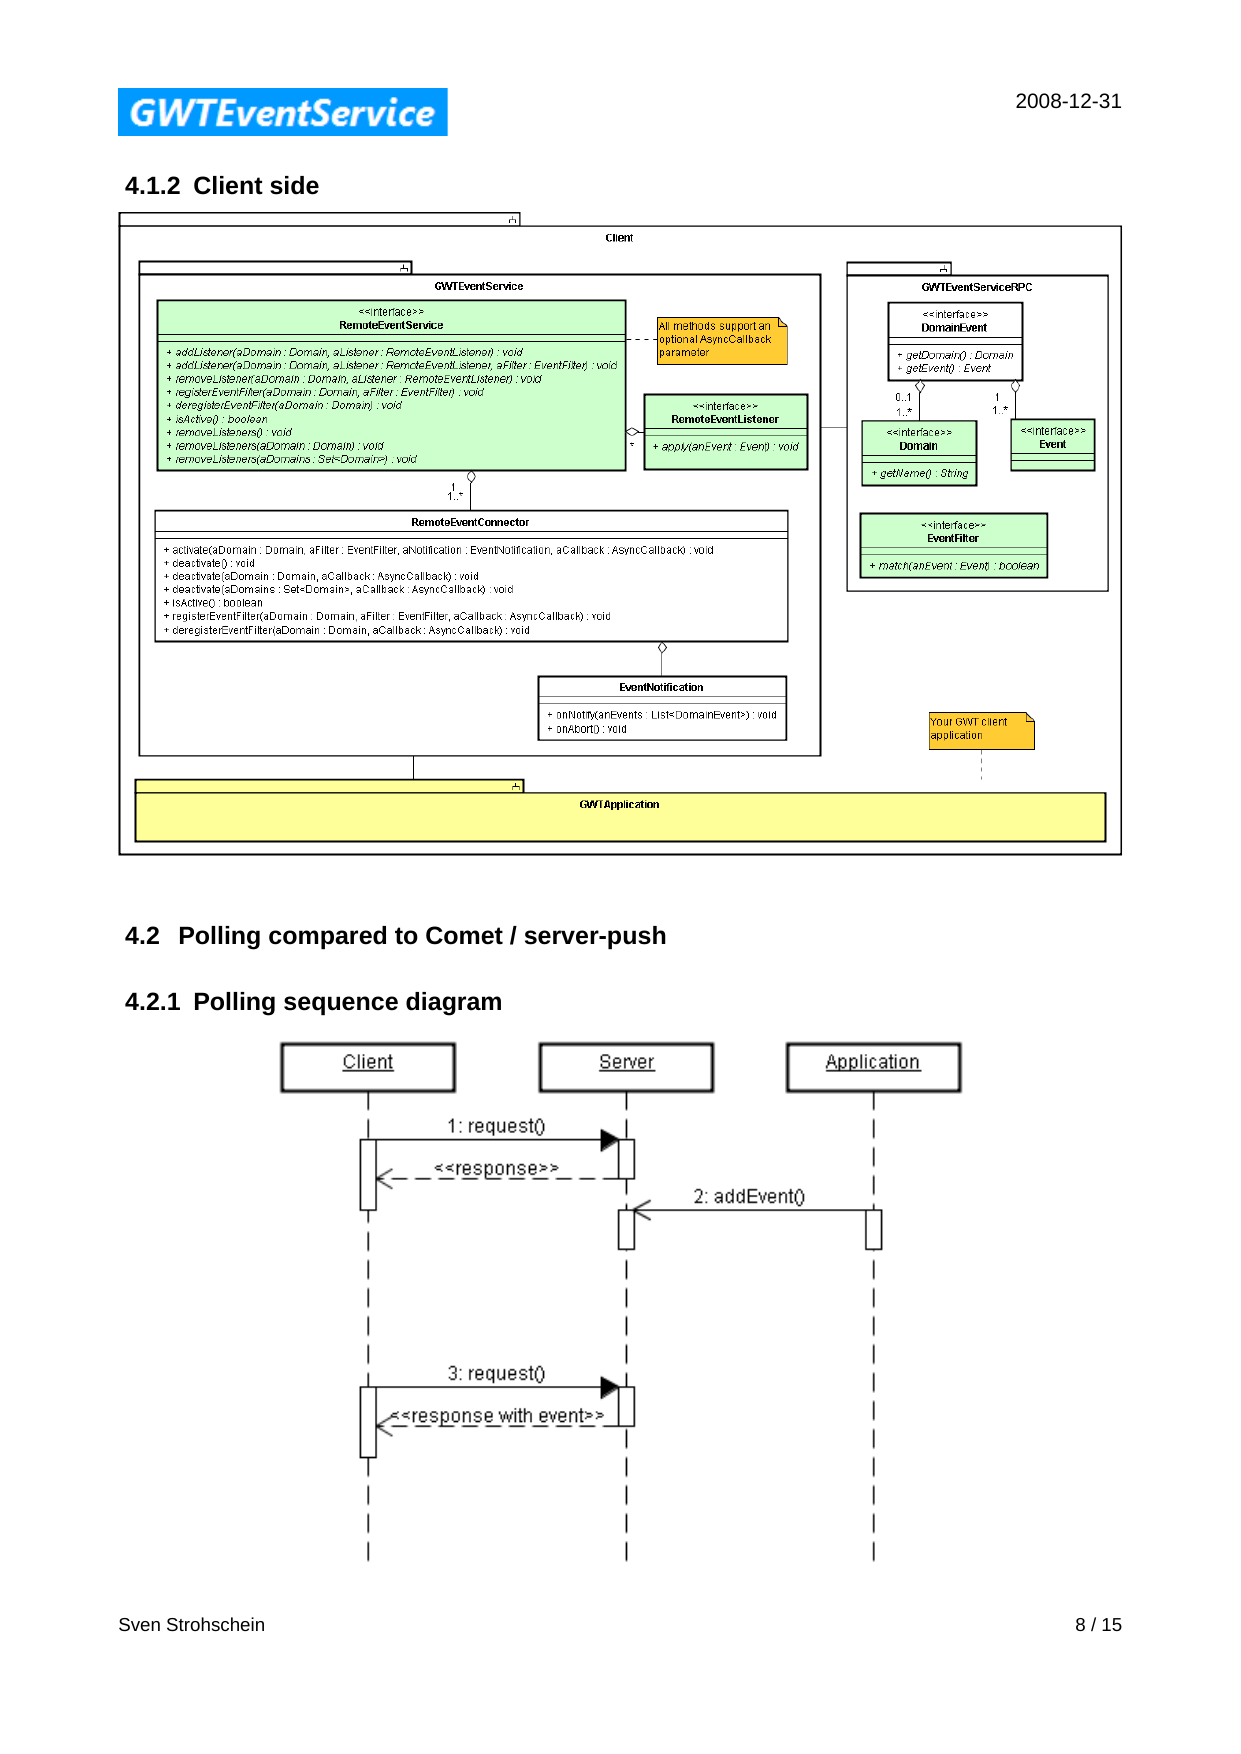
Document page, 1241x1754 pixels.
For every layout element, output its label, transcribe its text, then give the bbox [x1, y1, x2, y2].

picture [118, 212, 1123, 860]
picture [266, 1028, 974, 1576]
picture [118, 88, 448, 136]
subtitle Polling sequence diagram [118, 987, 1122, 1016]
subtitle Polling compared to Comet / server-push [118, 921, 1122, 950]
subtitle Client side [118, 171, 1122, 200]
